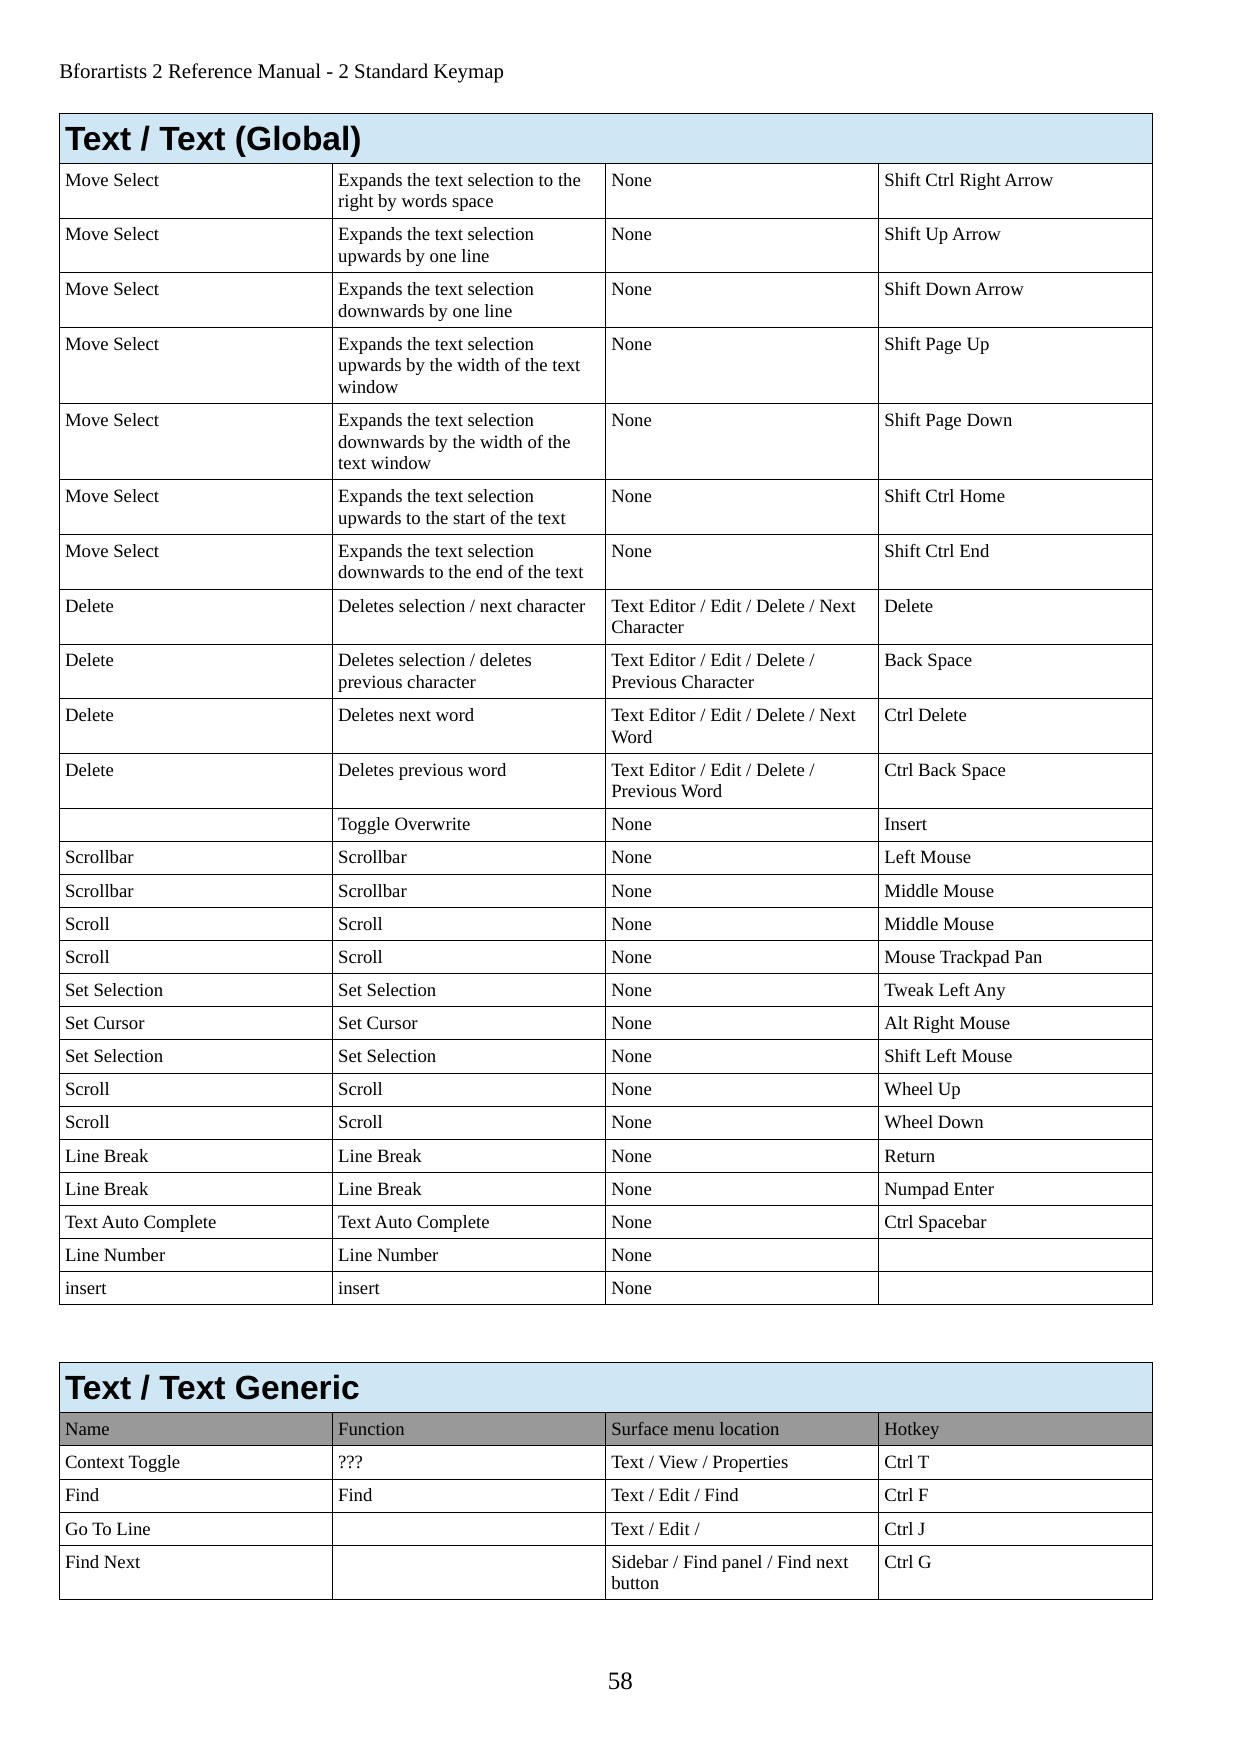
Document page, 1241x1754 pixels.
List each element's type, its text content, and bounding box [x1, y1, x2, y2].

table_cell Shift Ctrl End [879, 535, 1152, 589]
table_cell Sidebar / Find panel / Find next button [606, 1546, 878, 1599]
table_cell Numpad Enter [879, 1173, 1152, 1205]
table_cell Scrollbar [60, 875, 332, 907]
table_cell None [606, 1140, 878, 1172]
table_cell Wheel Down [879, 1107, 1152, 1139]
table_cell Move Select [60, 535, 332, 589]
table_cell Middle Mouse [879, 908, 1152, 940]
table_cell Move Select [60, 164, 332, 217]
table_cell None [606, 1173, 878, 1205]
table_cell Delete [60, 590, 332, 643]
table_cell None [606, 164, 878, 217]
table_cell Insert [879, 809, 1152, 841]
table_cell Scroll [333, 1107, 605, 1139]
table_cell Text Auto Complete [60, 1206, 332, 1238]
table_cell Left Mouse [879, 842, 1152, 874]
table_cell Delete [60, 754, 332, 807]
table_cell Line Break [333, 1173, 605, 1205]
table_cell Expands the text selection downwards to the end of the text [333, 535, 605, 589]
table_cell Text Editor / Edit / Delete / Previous Word [606, 754, 878, 807]
table_cell Set Cursor [60, 1007, 332, 1039]
table_cell Scroll [333, 941, 605, 973]
table_cell [333, 1546, 605, 1599]
table_cell Line Break [60, 1173, 332, 1205]
table_cell Set Selection [333, 1040, 605, 1072]
table_cell Shift Page Down [879, 404, 1152, 479]
table_cell Scroll [333, 1074, 605, 1106]
table_cell None [606, 908, 878, 940]
table_cell Deletes selection / next character [333, 590, 605, 643]
table_cell None [606, 842, 878, 874]
table_cell Wheel Up [879, 1074, 1152, 1106]
table_cell [60, 809, 332, 841]
table_cell None [606, 1272, 878, 1304]
table_cell None [606, 1107, 878, 1139]
table_header Text / Text (Global) [60, 114, 1152, 163]
table_cell [879, 1239, 1152, 1271]
table_cell Text Editor / Edit / Delete / Previous Character [606, 645, 878, 698]
table_cell Line Break [60, 1140, 332, 1172]
table_cell [879, 1272, 1152, 1304]
table_cell Function [333, 1413, 605, 1445]
table_cell Text / View / Properties [606, 1446, 878, 1478]
table_cell Set Selection [333, 974, 605, 1006]
table_cell Shift Left Mouse [879, 1040, 1152, 1072]
table_cell Expands the text selection to the right by words space [333, 164, 605, 217]
table_cell Return [879, 1140, 1152, 1172]
table_cell Hotkey [879, 1413, 1152, 1445]
table_cell Scroll [60, 1074, 332, 1106]
table_cell Ctrl J [879, 1513, 1152, 1545]
table_cell ??? [333, 1446, 605, 1478]
table_cell Scroll [60, 1107, 332, 1139]
table_cell Ctrl Back Space [879, 754, 1152, 807]
table_cell Set Selection [60, 974, 332, 1006]
table_cell Go To Line [60, 1513, 332, 1545]
table_cell None [606, 1074, 878, 1106]
table_cell Shift Page Up [879, 328, 1152, 403]
table_cell Set Cursor [333, 1007, 605, 1039]
table_header Text / Text Generic [60, 1363, 1152, 1412]
table_cell Move Select [60, 273, 332, 327]
table_cell Line Break [333, 1140, 605, 1172]
table_cell Text Editor / Edit / Delete / Next Character [606, 590, 878, 643]
table_cell Find Next [60, 1546, 332, 1599]
table_cell None [606, 480, 878, 534]
table_cell None [606, 535, 878, 589]
table_cell Text Auto Complete [333, 1206, 605, 1238]
table_cell Deletes next word [333, 699, 605, 753]
table_cell Scrollbar [333, 842, 605, 874]
table_cell Context Toggle [60, 1446, 332, 1478]
table_cell Alt Right Mouse [879, 1007, 1152, 1039]
table_cell Expands the text selection upwards to the start of the text [333, 480, 605, 534]
table_cell None [606, 875, 878, 907]
table_cell None [606, 809, 878, 841]
table_cell Scrollbar [333, 875, 605, 907]
table_cell Mouse Trackpad Pan [879, 941, 1152, 973]
table_cell Ctrl G [879, 1546, 1152, 1599]
table_cell Expands the text selection upwards by one line [333, 219, 605, 272]
table_cell Delete [879, 590, 1152, 643]
table_cell None [606, 273, 878, 327]
table_cell Move Select [60, 219, 332, 272]
table_cell Find [60, 1480, 332, 1512]
table_cell Shift Up Arrow [879, 219, 1152, 272]
table_cell Scroll [60, 941, 332, 973]
table_cell Expands the text selection upwards by the width of the text window [333, 328, 605, 403]
table_cell Text / Edit / Find [606, 1480, 878, 1512]
table_cell Deletes selection / deletes previous character [333, 645, 605, 698]
table_cell None [606, 219, 878, 272]
table_cell Name [60, 1413, 332, 1445]
table_cell Find [333, 1480, 605, 1512]
table_cell Set Selection [60, 1040, 332, 1072]
table_cell Toggle Overwrite [333, 809, 605, 841]
table_cell Text Editor / Edit / Delete / Next Word [606, 699, 878, 753]
table_cell insert [333, 1272, 605, 1304]
table_cell None [606, 1206, 878, 1238]
table_cell [333, 1513, 605, 1545]
table_cell None [606, 941, 878, 973]
table_cell Ctrl Delete [879, 699, 1152, 753]
table_cell Shift Ctrl Right Arrow [879, 164, 1152, 217]
table_cell insert [60, 1272, 332, 1304]
table_cell Back Space [879, 645, 1152, 698]
table_cell Move Select [60, 480, 332, 534]
table_cell Move Select [60, 404, 332, 479]
table_cell Ctrl F [879, 1480, 1152, 1512]
table_cell Text / Edit / [606, 1513, 878, 1545]
table_cell None [606, 1239, 878, 1271]
table_cell Scroll [333, 908, 605, 940]
table_cell Shift Ctrl Home [879, 480, 1152, 534]
table_cell None [606, 328, 878, 403]
table_cell Scrollbar [60, 842, 332, 874]
table_cell Deletes previous word [333, 754, 605, 807]
table_cell Tweak Left Any [879, 974, 1152, 1006]
table_cell Expands the text selection downwards by the width of the text window [333, 404, 605, 479]
table_cell Middle Mouse [879, 875, 1152, 907]
table_cell None [606, 404, 878, 479]
table_cell None [606, 1040, 878, 1072]
table_cell Delete [60, 645, 332, 698]
table_cell Line Number [333, 1239, 605, 1271]
table_cell Move Select [60, 328, 332, 403]
table_cell Line Number [60, 1239, 332, 1271]
table_cell Ctrl Spacebar [879, 1206, 1152, 1238]
table_cell Expands the text selection downwards by one line [333, 273, 605, 327]
table_cell None [606, 1007, 878, 1039]
table_cell Delete [60, 699, 332, 753]
table_cell None [606, 974, 878, 1006]
table_cell Surface menu location [606, 1413, 878, 1445]
table_cell Shift Down Arrow [879, 273, 1152, 327]
table_cell Scroll [60, 908, 332, 940]
table_cell Ctrl T [879, 1446, 1152, 1478]
